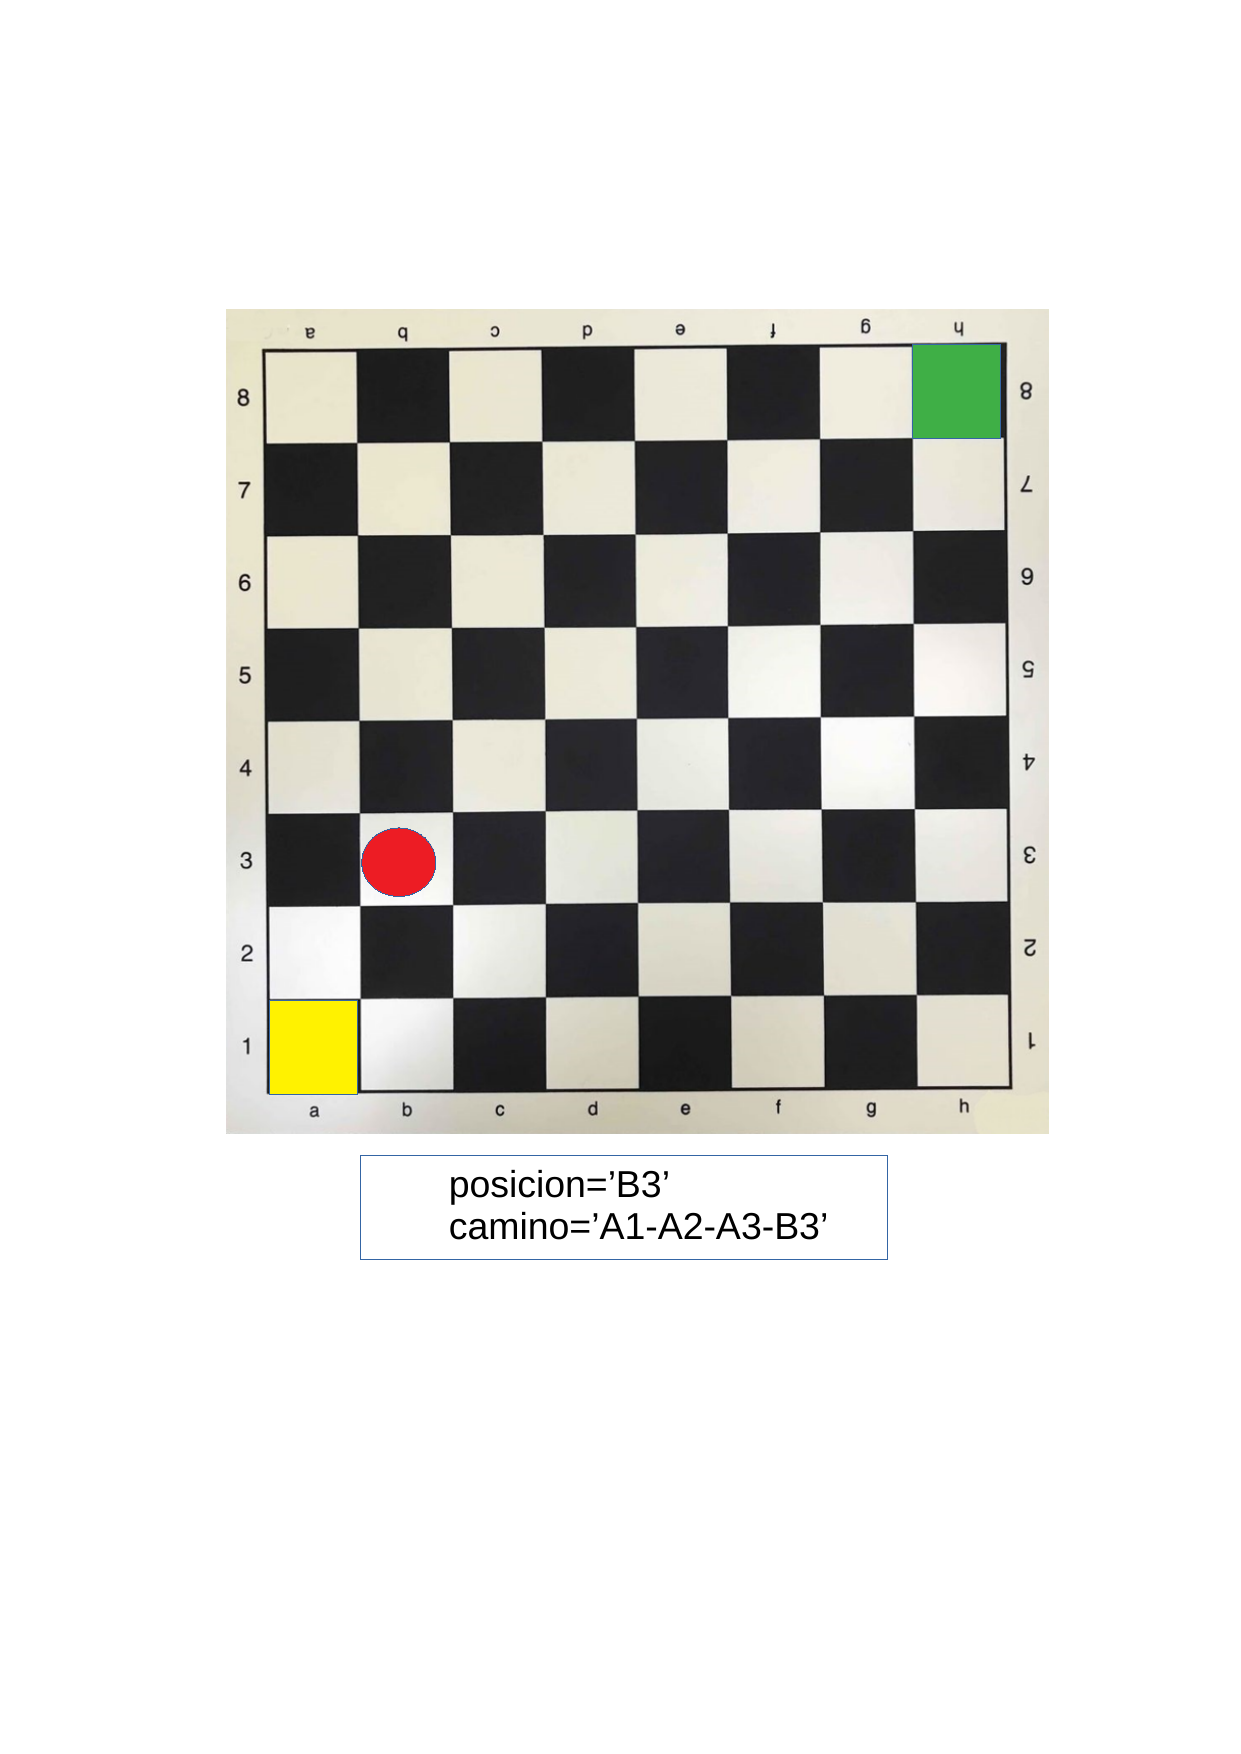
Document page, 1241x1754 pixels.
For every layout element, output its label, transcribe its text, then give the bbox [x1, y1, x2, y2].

text_box [269, 1000, 358, 1095]
text_box posicion=’B3’ camino=’A1-A2-A3-B3’ [360, 1155, 888, 1260]
text_box [361, 827, 436, 897]
picture [226, 309, 1049, 1134]
text_box [912, 344, 1001, 439]
